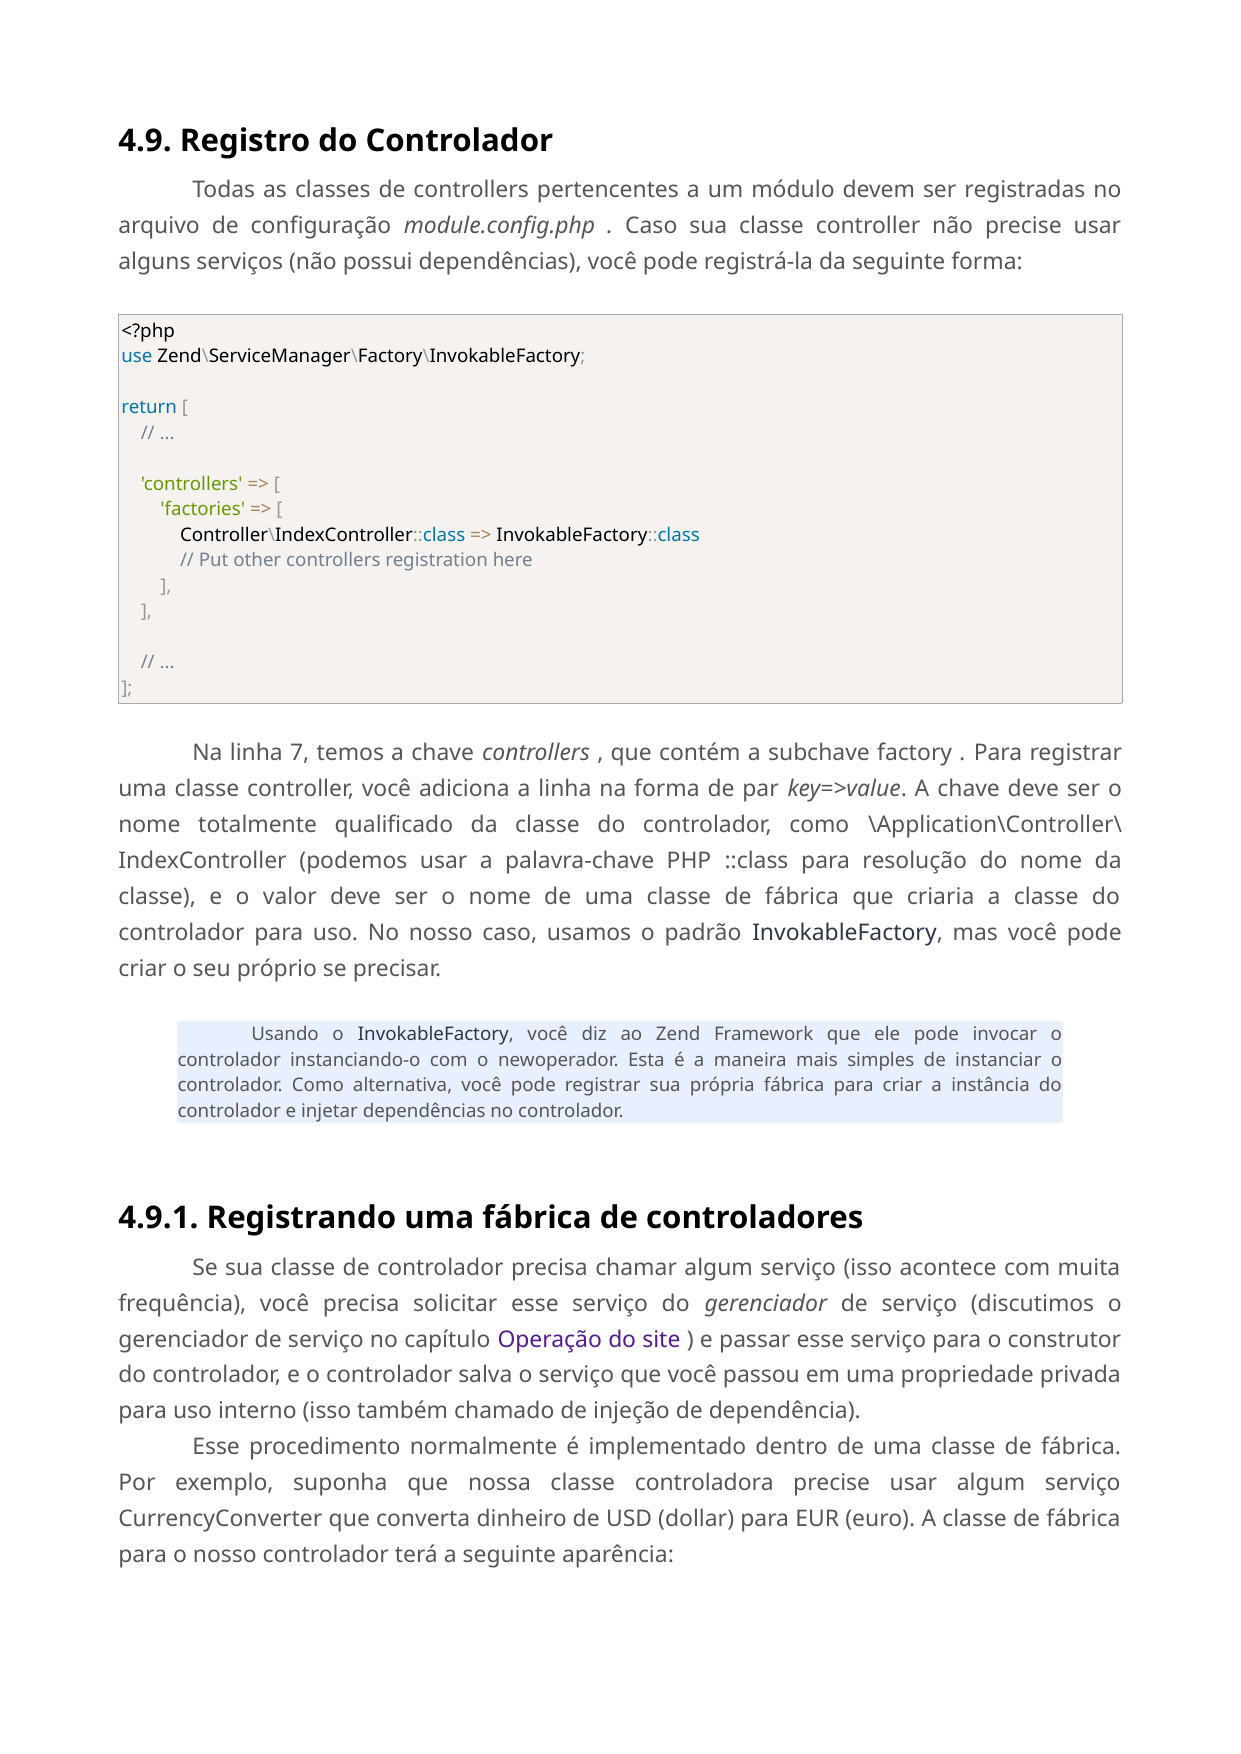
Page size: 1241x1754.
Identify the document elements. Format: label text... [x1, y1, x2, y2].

text Todas as classes de controllers pertencentes a um módulo devem ser registradas no arquivo de configuração module.config.php . Caso sua classe controller não precise usar alguns serviços (não possui dependências), você pode registrá-la da seguinte forma: [118, 173, 1122, 276]
text // ... [119, 416, 1122, 442]
text Se sua classe de controlador precisa chamar algum serviço (isso acontece com muita frequência), você precisa solicitar esse serviço do gerenciador de serviço (discutimos o gerenciador de serviço no capítulo Operação do site ) e passar esse serviço para o construtor do controlador, e o controlador salva o serviço que você passou em uma propriedade privada para uso interno (isso também chamado de injeção de dependência). [118, 1251, 1122, 1426]
text ]; [119, 671, 1122, 703]
subtitle 4.9. Registro do Controlador [118, 118, 1122, 161]
text Na linha 7, temos a chave controllers , que contém a subchave factory . Para registrar uma classe controller, você adiciona a linha na forma de par key=>value. A chave deve ser o nome totalmente qualificado da classe do controlador, como \Application\Controller\IndexController (podemos usar a palavra-chave PHP ::class para resolução do nome da classe), e o valor deve ser o nome de uma classe de fábrica que criaria a classe do controlador para uso. No nosso caso, usamos o padrão InvokableFactory, mas você pode criar o seu próprio se precisar. [118, 736, 1122, 983]
text return [ [119, 391, 1122, 416]
text ], [119, 595, 1122, 620]
text Usando o InvokableFactory, você diz ao Zend Framework que ele pode invocar o controlador instanciando-o com o newoperador. Esta é a maneira mais simples de instanciar o controlador. Como alternativa, você pode registrar sua própria fábrica para criar a instância do controlador e injetar dependências no controlador. [177, 1021, 1063, 1123]
text 'controllers' => [ [119, 467, 1122, 493]
text use Zend\ServiceManager\Factory\InvokableFactory; [119, 339, 1122, 365]
text // Put other controllers registration here [119, 544, 1122, 569]
text Esse procedimento normalmente é implementado dentro de uma classe de fábrica. Por exemplo, suponha que nossa classe controladora precise usar algum serviço CurrencyConverter que converta dinheiro de USD (dollar) para EUR (euro). A classe de fábrica para o nosso controlador terá a seguinte aparência: [118, 1430, 1122, 1569]
text 'factories' => [ [119, 493, 1122, 518]
text ], [119, 569, 1122, 595]
subtitle 4.9.1. Registrando uma fábrica de controladores [118, 1196, 1122, 1238]
text // ... [119, 646, 1122, 671]
text Controller\IndexController::class => InvokableFactory::class [119, 518, 1122, 544]
text <?php [119, 315, 1122, 339]
